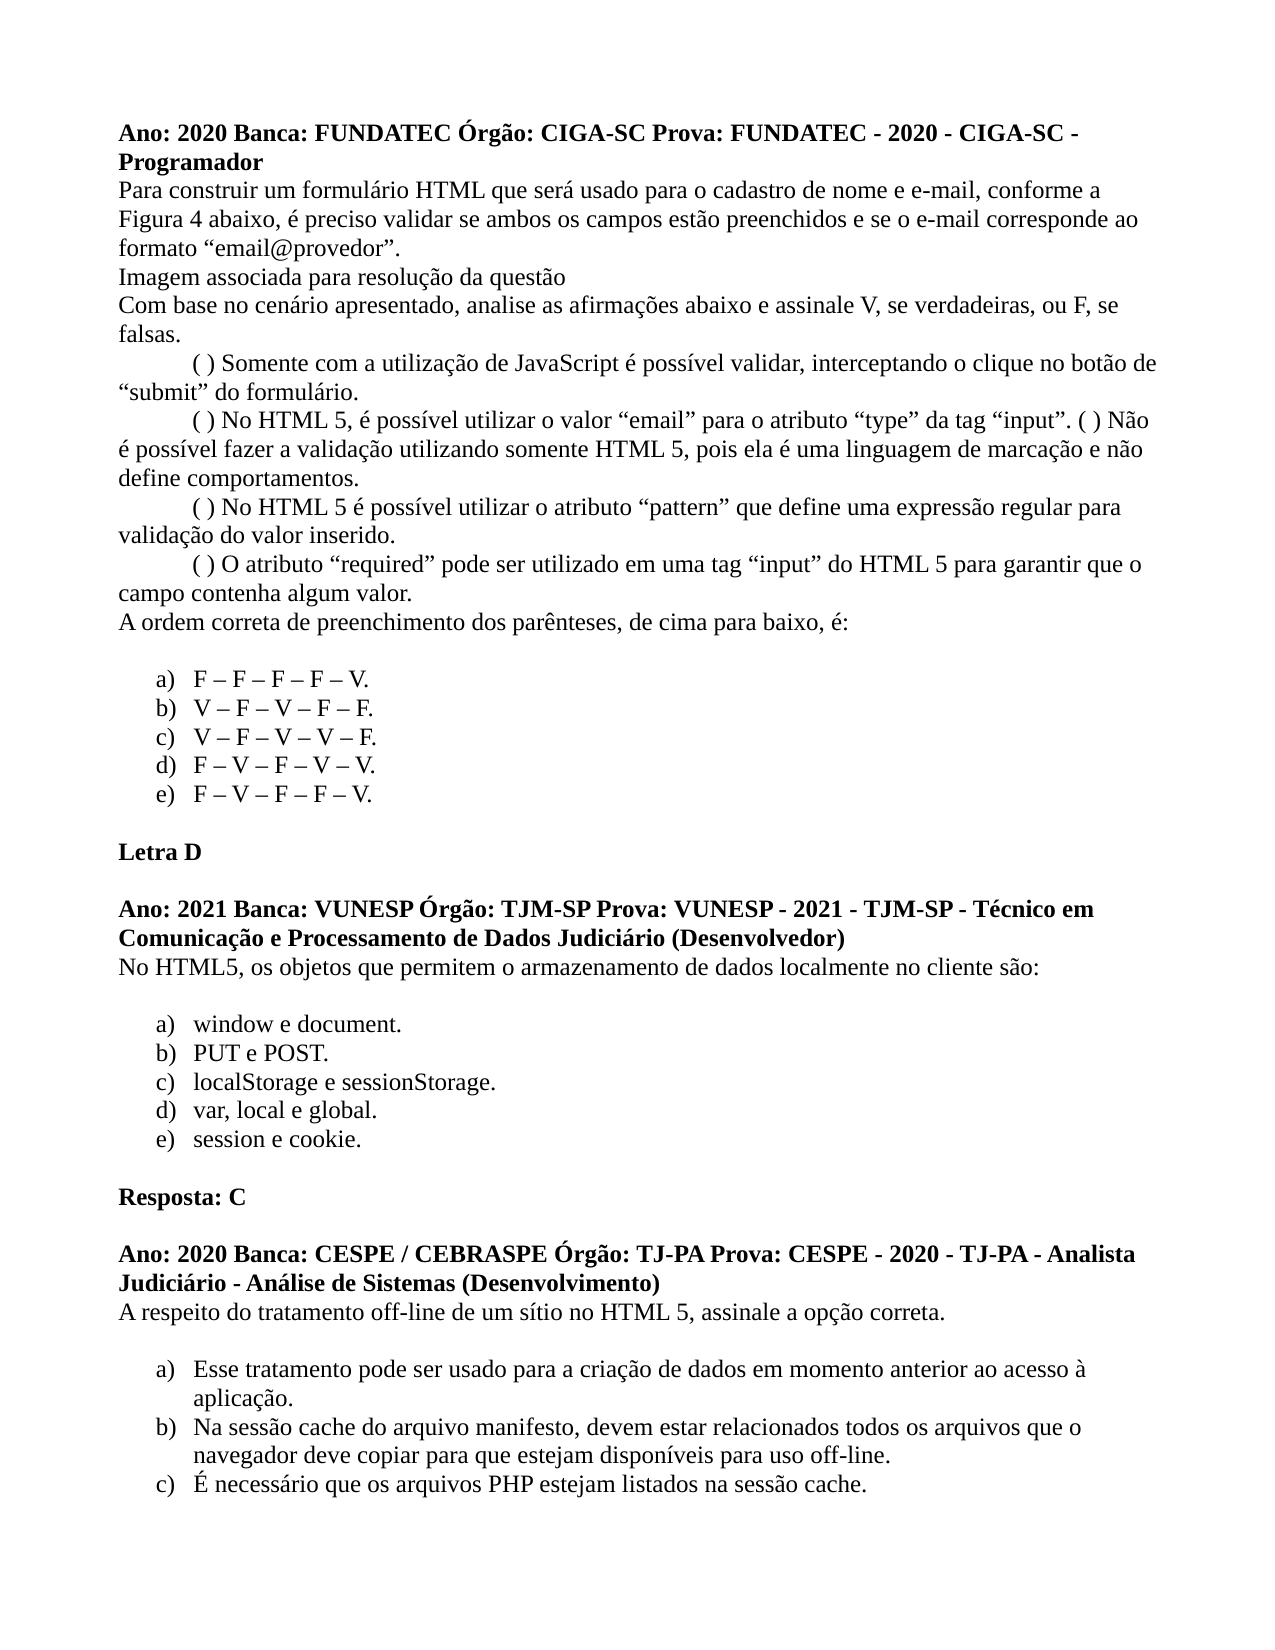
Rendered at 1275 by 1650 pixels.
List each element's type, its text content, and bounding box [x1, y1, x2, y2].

list F – V – F – F – V. [156, 779, 1157, 808]
list É necessário que os arquivos PHP estejam listados na sessão cache. [156, 1469, 1157, 1498]
text ( ) No HTML 5, é possível utilizar o valor “email” para o atributo “type” da tag “input”. ( ) Não é possível fazer a validação utilizando somente HTML 5, pois ela é uma linguagem de marcação e não define comportamentos. [118, 406, 1157, 492]
text Imagem associada para resolução da questão [118, 262, 1157, 291]
text No HTML5, os objetos que permitem o armazenamento de dados localmente no cliente são: [118, 952, 1157, 981]
text ( ) Somente com a utilização de JavaScript é possível validar, interceptando o clique no botão de “submit” do formulário. [118, 348, 1157, 406]
list session e cookie. [156, 1124, 1157, 1153]
list Esse tratamento pode ser usado para a criação de dados em momento anterior ao acesso à aplicação. [156, 1354, 1157, 1412]
text A ordem correta de preenchimento dos parênteses, de cima para baixo, é: [118, 607, 1157, 636]
list F – V – F – V – V. [156, 751, 1157, 779]
text Ano: 2020 Banca: CESPE / CEBRASPE Órgão: TJ-PA Prova: CESPE - 2020 - TJ-PA - Analista Judiciário - Análise de Sistemas (Desenvolvimento) [118, 1239, 1157, 1297]
list var, local e global. [156, 1096, 1157, 1124]
text Com base no cenário apresentado, analise as afirmações abaixo e assinale V, se verdadeiras, ou F, se falsas. [118, 291, 1157, 348]
text Resposta: C [118, 1182, 1157, 1211]
list V – F – V – F – F. [156, 693, 1157, 722]
text ( ) O atributo “required” pode ser utilizado em uma tag “input” do HTML 5 para garantir que o campo contenha algum valor. [118, 549, 1157, 607]
list V – F – V – V – F. [156, 722, 1157, 751]
text Ano: 2021 Banca: VUNESP Órgão: TJM-SP Prova: VUNESP - 2021 - TJM-SP - Técnico em Comunicação e Processamento de Dados Judiciário (Desenvolvedor) [118, 894, 1157, 952]
list localStorage e sessionStorage. [156, 1067, 1157, 1096]
list window e document. [156, 1009, 1157, 1038]
text ( ) No HTML 5 é possível utilizar o atributo “pattern” que define uma expressão regular para validação do valor inserido. [118, 492, 1157, 549]
text Letra D [118, 837, 1157, 866]
list F – F – F – F – V. [156, 664, 1157, 693]
list Na sessão cache do arquivo manifesto, devem estar relacionados todos os arquivos que o navegador deve copiar para que estejam disponíveis para uso off-line. [156, 1412, 1157, 1469]
list PUT e POST. [156, 1038, 1157, 1067]
text Para construir um formulário HTML que será usado para o cadastro de nome e e-mail, conforme a Figura 4 abaixo, é preciso validar se ambos os campos estão preenchidos e se o e-mail corresponde ao formato “email@provedor”. [118, 176, 1157, 262]
text Ano: 2020 Banca: FUNDATEC Órgão: CIGA-SC Prova: FUNDATEC - 2020 - CIGA-SC - Programador [118, 118, 1157, 176]
text A respeito do tratamento off-line de um sítio no HTML 5, assinale a opção correta. [118, 1297, 1157, 1326]
